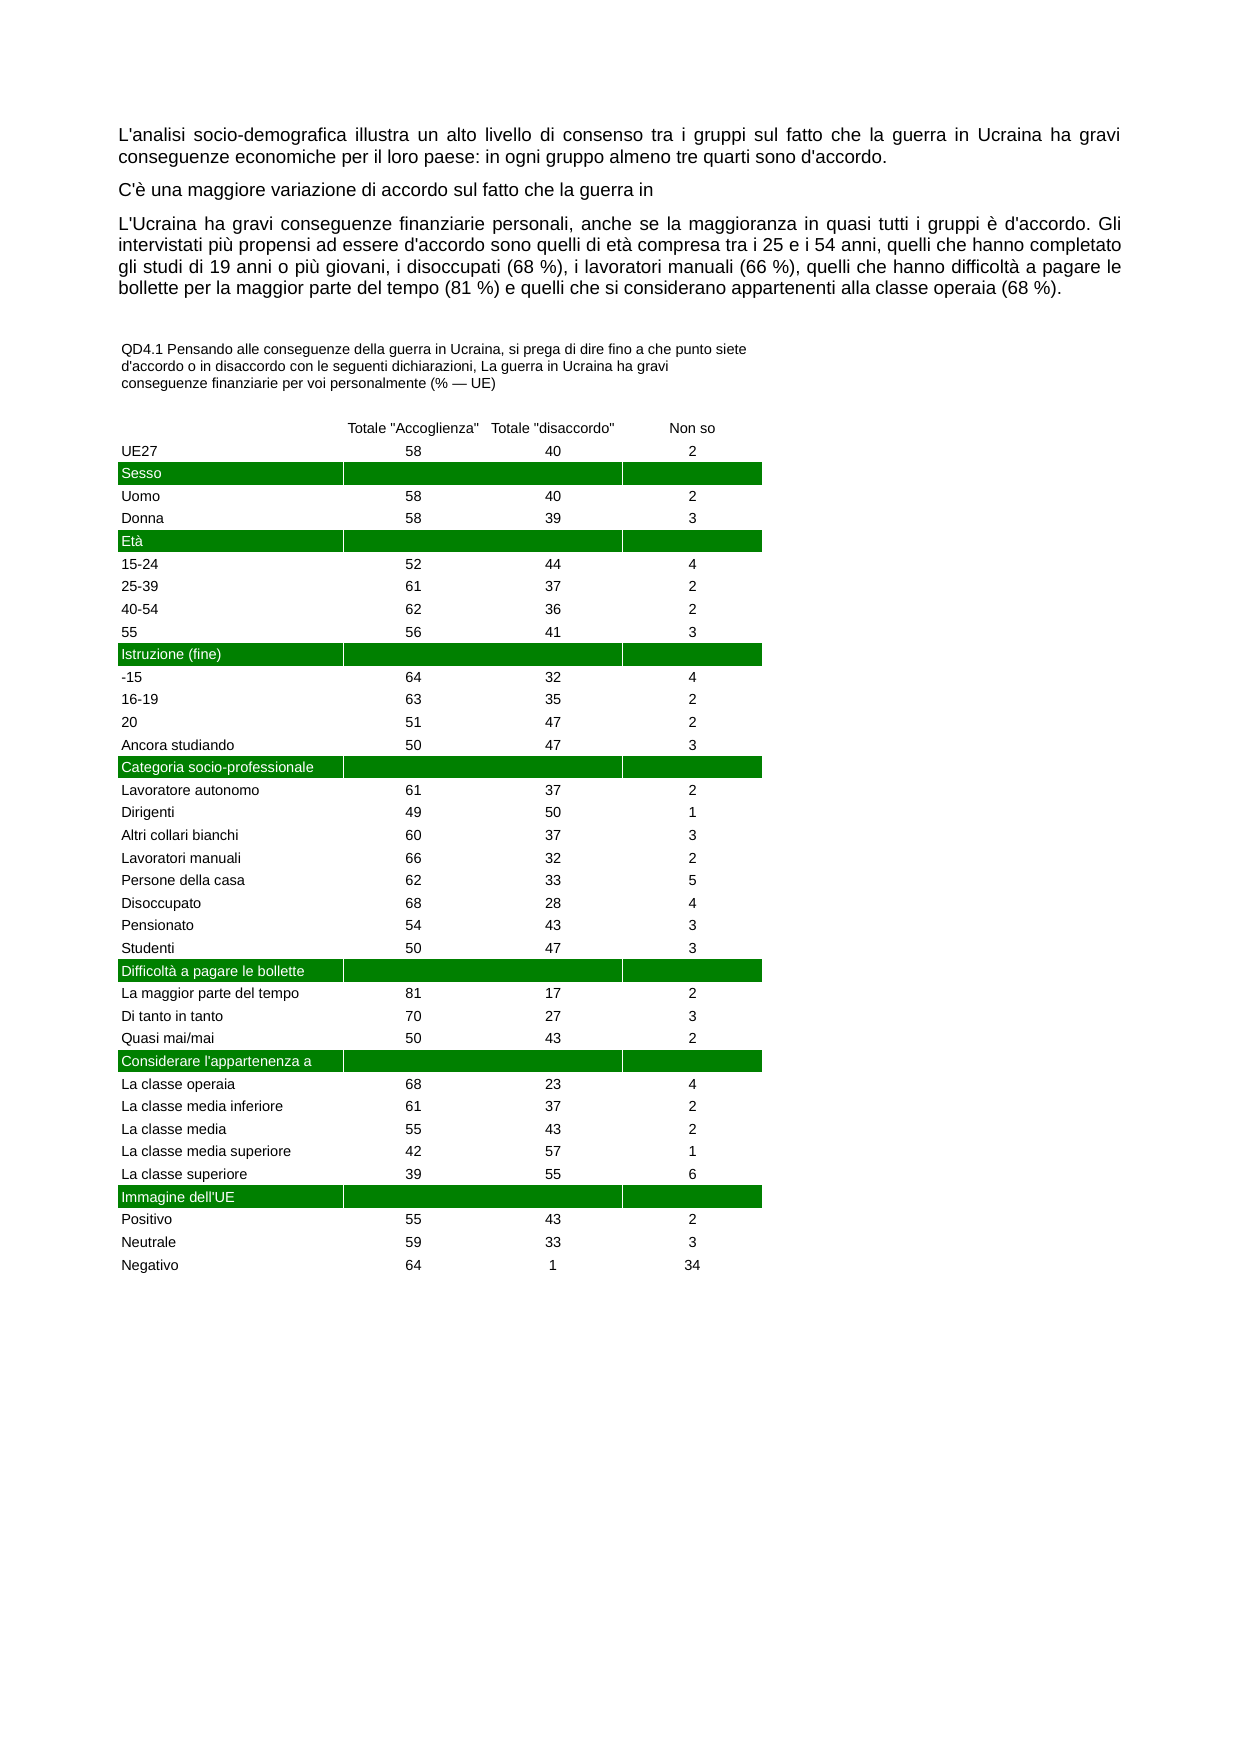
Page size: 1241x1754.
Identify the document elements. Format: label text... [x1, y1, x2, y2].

table_cell 40 [483, 485, 622, 507]
table_cell 3 [623, 937, 762, 959]
table_cell 17 [483, 982, 622, 1004]
table_cell 20 [118, 711, 343, 733]
table_cell [483, 1050, 622, 1072]
table_cell Altri collari bianchi [118, 824, 343, 846]
table_cell 2 [623, 575, 762, 598]
table_cell 33 [483, 1231, 622, 1253]
table_cell 2 [623, 711, 762, 733]
table_cell 51 [344, 711, 483, 733]
table_cell Negativo [118, 1253, 343, 1276]
table_cell 81 [344, 982, 483, 1004]
table_cell 4 [623, 666, 762, 688]
table_cell 68 [344, 892, 483, 914]
table_cell Sesso [118, 462, 343, 485]
table_cell [344, 394, 483, 417]
table_cell [483, 462, 622, 485]
table_cell [623, 1050, 762, 1072]
table_cell 37 [483, 824, 622, 846]
table_cell Donna [118, 507, 343, 530]
table_cell [623, 959, 762, 982]
table_cell -15 [118, 666, 343, 688]
table_cell La classe media [118, 1118, 343, 1140]
table_cell 58 [344, 440, 483, 462]
table_cell 54 [344, 914, 483, 937]
table_cell 42 [344, 1140, 483, 1163]
table_cell Immagine dell'UE [118, 1185, 343, 1208]
table_cell 62 [344, 869, 483, 892]
table_cell 47 [483, 711, 622, 733]
table_cell 59 [344, 1231, 483, 1253]
table_cell Lavoratore autonomo [118, 779, 343, 801]
table_cell 68 [344, 1073, 483, 1095]
table_cell Pensionato [118, 914, 343, 937]
table_cell [344, 1050, 483, 1072]
table_cell 23 [483, 1073, 622, 1095]
table_cell Totale "disaccordo" [483, 417, 622, 439]
table_cell Positivo [118, 1208, 343, 1231]
table_cell La classe media inferiore [118, 1095, 343, 1118]
table_cell 15-24 [118, 553, 343, 575]
table_cell Ancora studiando [118, 733, 343, 756]
table_cell 50 [344, 733, 483, 756]
table_cell 1 [623, 801, 762, 824]
table_cell 4 [623, 892, 762, 914]
table_cell 58 [344, 485, 483, 507]
table_cell [623, 394, 762, 417]
table_cell 32 [483, 666, 622, 688]
table_cell 6 [623, 1163, 762, 1185]
table_cell 37 [483, 575, 622, 598]
table_cell 34 [623, 1253, 762, 1276]
table_cell [118, 417, 343, 439]
table_cell 70 [344, 1005, 483, 1027]
table_cell [344, 756, 483, 778]
table_cell 40-54 [118, 598, 343, 620]
table_cell [483, 1185, 622, 1208]
table_cell 64 [344, 1253, 483, 1276]
text L'analisi socio-demografica illustra un alto livello di consenso tra i gruppi sul fatto che la guerra in Ucraina ha gravi conseguenze economiche per il loro paese: in ogni gruppo almeno tre quarti sono d'accordo. [118, 124, 1122, 167]
table_cell 55 [344, 1208, 483, 1231]
table_cell 55 [344, 1118, 483, 1140]
table_cell Difficoltà a pagare le bollette [118, 959, 343, 982]
table_cell Età [118, 530, 343, 552]
table_cell 43 [483, 914, 622, 937]
table_cell Disoccupato [118, 892, 343, 914]
table_cell Uomo [118, 485, 343, 507]
table_cell 2 [623, 1095, 762, 1118]
table_cell 43 [483, 1208, 622, 1231]
table_cell 52 [344, 553, 483, 575]
table_cell 27 [483, 1005, 622, 1027]
table_cell [483, 643, 622, 666]
table_cell 50 [344, 937, 483, 959]
table_cell 2 [623, 1027, 762, 1050]
table_cell 50 [344, 1027, 483, 1050]
table_cell 3 [623, 507, 762, 530]
table_cell 44 [483, 553, 622, 575]
table_cell Considerare l'appartenenza a [118, 1050, 343, 1072]
table_cell 43 [483, 1118, 622, 1140]
table_cell Istruzione (fine) [118, 643, 343, 666]
table_cell 1 [483, 1253, 622, 1276]
table_cell 3 [623, 620, 762, 643]
table_cell 3 [623, 914, 762, 937]
table_cell [483, 959, 622, 982]
table_cell Quasi mai/mai [118, 1027, 343, 1050]
table_cell 3 [623, 824, 762, 846]
table_cell 43 [483, 1027, 622, 1050]
table_cell [344, 530, 483, 552]
table_cell 61 [344, 1095, 483, 1118]
table_cell 47 [483, 937, 622, 959]
table_cell 55 [118, 620, 343, 643]
table_cell [623, 1185, 762, 1208]
table_cell 64 [344, 666, 483, 688]
table_cell [344, 1185, 483, 1208]
table_cell 39 [344, 1163, 483, 1185]
table_cell Studenti [118, 937, 343, 959]
table_cell 66 [344, 846, 483, 869]
table_cell 4 [623, 553, 762, 575]
table_cell 56 [344, 620, 483, 643]
table_header QD4.1 Pensando alle conseguenze della guerra in Ucraina, si prega di dire fino a che punto siete d'accordo o in disaccordo con le seguenti dichiarazioni, La guerra in Ucraina ha gravi conseguenze finanziarie per voi personalmente (% — UE) [118, 338, 762, 394]
table_cell 58 [344, 507, 483, 530]
table_cell Lavoratori manuali [118, 846, 343, 869]
table_cell 4 [623, 1073, 762, 1095]
table_cell [118, 394, 343, 417]
table_cell 62 [344, 598, 483, 620]
table_cell 57 [483, 1140, 622, 1163]
table_cell 41 [483, 620, 622, 643]
table_cell La classe operaia [118, 1073, 343, 1095]
table_cell Persone della casa [118, 869, 343, 892]
table_cell Neutrale [118, 1231, 343, 1253]
table_cell [483, 530, 622, 552]
table_cell 50 [483, 801, 622, 824]
table_cell [623, 530, 762, 552]
table_cell 37 [483, 779, 622, 801]
table_cell 28 [483, 892, 622, 914]
table_cell 2 [623, 779, 762, 801]
table_cell [344, 959, 483, 982]
table_cell [623, 756, 762, 778]
table_cell 3 [623, 1231, 762, 1253]
table_cell 16-19 [118, 688, 343, 711]
table_cell 25-39 [118, 575, 343, 598]
table_cell 35 [483, 688, 622, 711]
table_cell 2 [623, 1118, 762, 1140]
text C'è una maggiore variazione di accordo sul fatto che la guerra in [118, 179, 1122, 201]
table_cell 3 [623, 1005, 762, 1027]
table_cell 37 [483, 1095, 622, 1118]
table_cell 3 [623, 733, 762, 756]
table_cell UE27 [118, 440, 343, 462]
table_cell 2 [623, 982, 762, 1004]
table_cell 39 [483, 507, 622, 530]
table_cell 5 [623, 869, 762, 892]
table_cell [344, 643, 483, 666]
table_cell 36 [483, 598, 622, 620]
table_cell 32 [483, 846, 622, 869]
table_cell 55 [483, 1163, 622, 1185]
table_cell 2 [623, 1208, 762, 1231]
table_cell 49 [344, 801, 483, 824]
table_cell [483, 756, 622, 778]
table_cell 40 [483, 440, 622, 462]
table_cell Di tanto in tanto [118, 1005, 343, 1027]
table_cell La classe media superiore [118, 1140, 343, 1163]
text L'Ucraina ha gravi conseguenze finanziarie personali, anche se la maggioranza in quasi tutti i gruppi è d'accordo. Gli intervistati più propensi ad essere d'accordo sono quelli di età compresa tra i 25 e i 54 anni, quelli che hanno completato gli studi di 19 anni o più giovani, i disoccupati (68 %), i lavoratori manuali (66 %), quelli che hanno difficoltà a pagare le bollette per la maggior parte del tempo (81 %) e quelli che si considerano appartenenti alla classe operaia (68 %). [118, 212, 1122, 299]
table_cell La classe superiore [118, 1163, 343, 1185]
table_cell [344, 462, 483, 485]
table_cell 33 [483, 869, 622, 892]
table_cell 2 [623, 598, 762, 620]
table_cell 2 [623, 688, 762, 711]
table_cell 61 [344, 779, 483, 801]
table_cell Totale "Accoglienza" [344, 417, 483, 439]
table_cell 1 [623, 1140, 762, 1163]
table_cell Dirigenti [118, 801, 343, 824]
table_cell 2 [623, 440, 762, 462]
table_cell [623, 462, 762, 485]
table_cell [483, 394, 622, 417]
table_cell 60 [344, 824, 483, 846]
table_cell Non so [623, 417, 762, 439]
table_cell 2 [623, 846, 762, 869]
table_cell 47 [483, 733, 622, 756]
table_cell [623, 643, 762, 666]
table_cell La maggior parte del tempo [118, 982, 343, 1004]
table_cell Categoria socio-professionale [118, 756, 343, 778]
table_cell 63 [344, 688, 483, 711]
table_cell 2 [623, 485, 762, 507]
table_cell 61 [344, 575, 483, 598]
